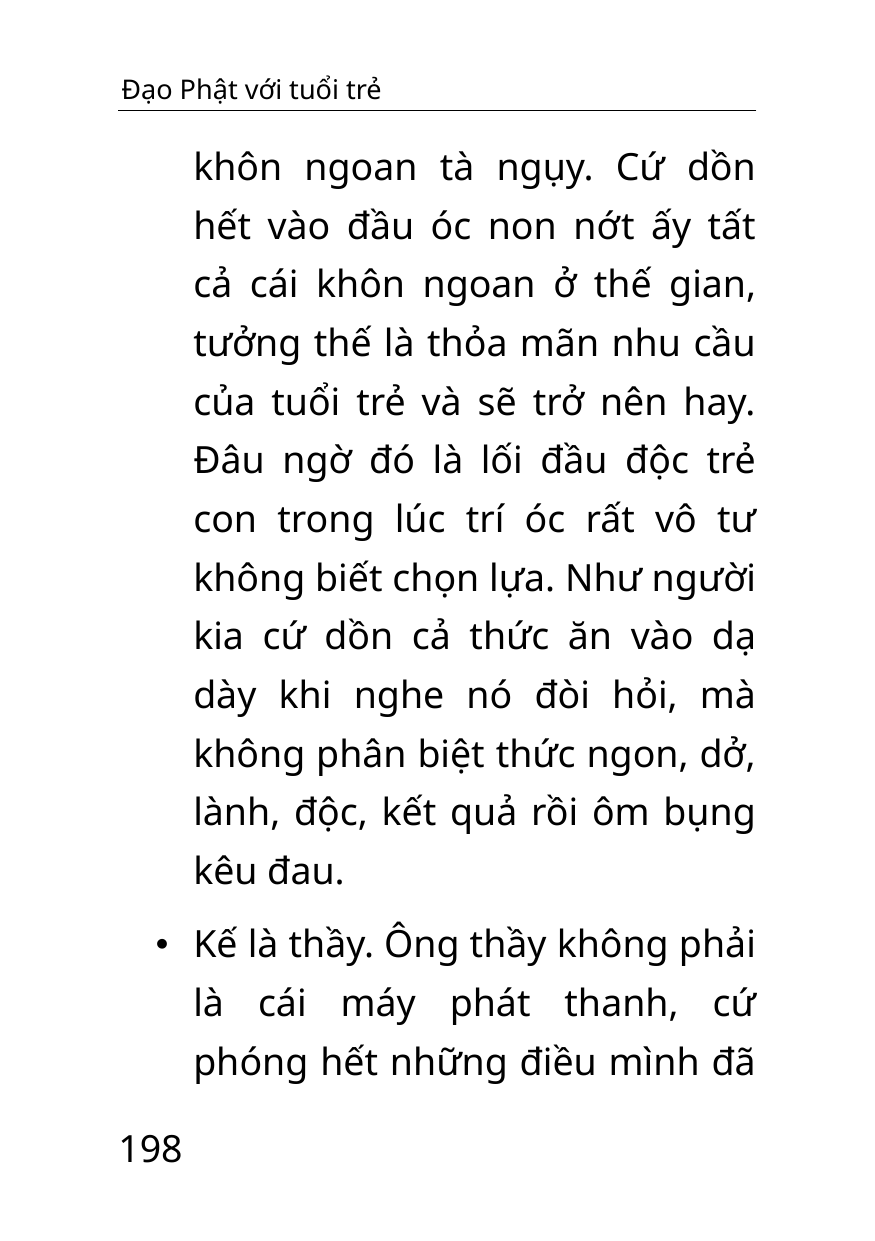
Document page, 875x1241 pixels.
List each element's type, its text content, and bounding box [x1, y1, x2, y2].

list Kế là thầy. Ông thầy không phải là cái máy phát thanh, cứ phóng hết những điều mình đã [156, 917, 756, 1086]
list khôn ngoan tà ngụy. Cứ dồn hết vào đầu óc non nớt ấy tất cả cái khôn ngoan ở thế gian, tưởng thế là thỏa mãn nhu cầu của tuổi trẻ và sẽ trở nên hay. Ðâu ngờ đó là lối đầu độc trẻ con trong lúc trí óc rất vô tư không biết chọn lựa. Như người kia cứ dồn cả thức ăn vào dạ dày khi nghe nó đòi hỏi, mà không phân biệt thức ngon, dở, lành, độc, kết quả rồi ôm bụng kêu đau. [156, 141, 756, 895]
